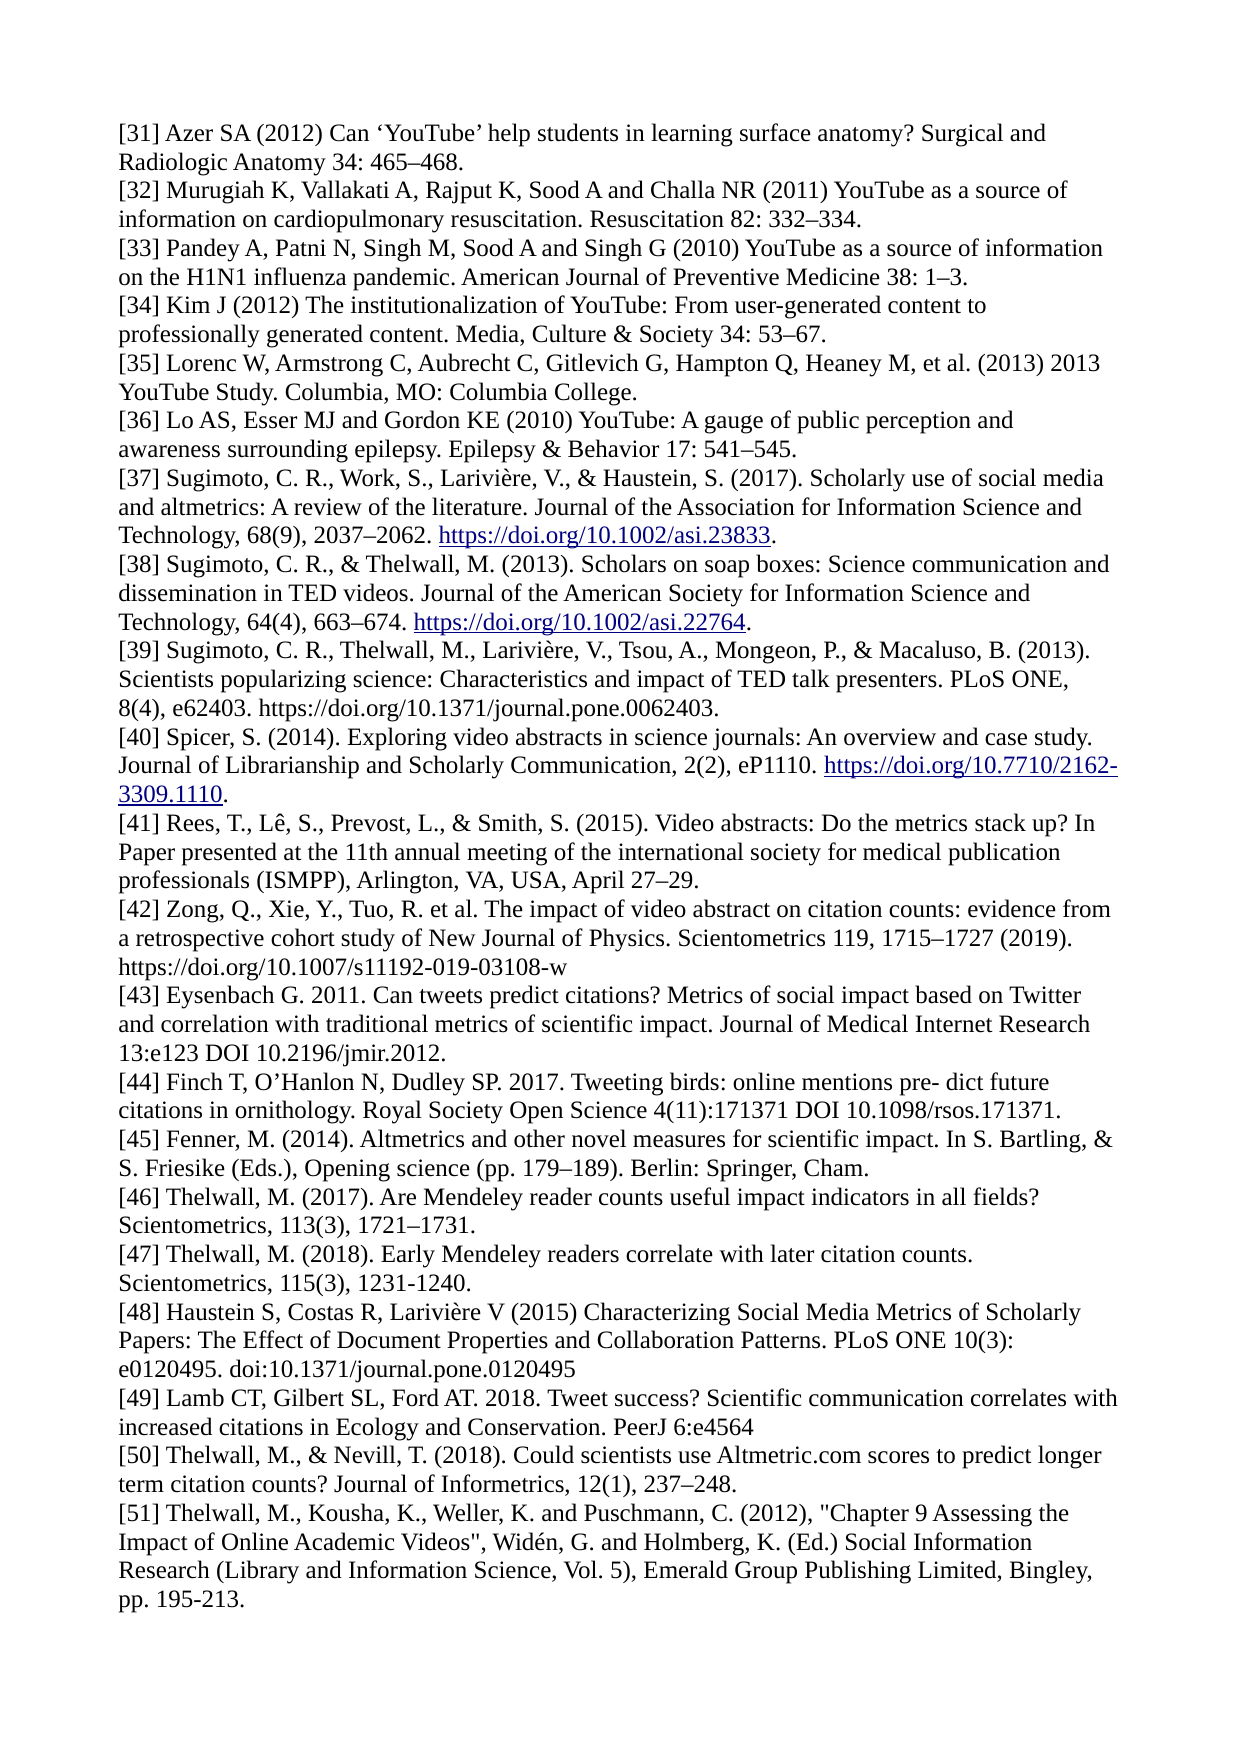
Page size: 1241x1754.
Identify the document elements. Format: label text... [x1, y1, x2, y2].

text [47] Thelwall, M. (2018). Early Mendeley readers correlate with later citation counts. Scientometrics, 115(3), 1231-1240. [118, 1239, 1122, 1297]
text [41] Rees, T., Lê, S., Prevost, L., & Smith, S. (2015). Video abstracts: Do the metrics stack up? In Paper presented at the 11th annual meeting of the international society for medical publication professionals (ISMPP), Arlington, VA, USA, April 27–29. [118, 808, 1122, 894]
text [33] Pandey A, Patni N, Singh M, Sood A and Singh G (2010) YouTube as a source of information on the H1N1 influenza pandemic. American Journal of Preventive Medicine 38: 1–3. [118, 233, 1122, 291]
text [31] Azer SA (2012) Can ‘YouTube’ help students in learning surface anatomy? Surgical and Radiologic Anatomy 34: 465–468. [32] Murugiah K, Vallakati A, Rajput K, Sood A and Challa NR (2011) YouTube as a source of information on cardiopulmonary resuscitation. Resuscitation 82: 332–334. [118, 118, 1122, 233]
text [34] Kim J (2012) The institutionalization of YouTube: From user-generated content to professionally generated content. Media, Culture & Society 34: 53–67. [118, 291, 1122, 348]
text [40] Spicer, S. (2014). Exploring video abstracts in science journals: An overview and case study. Journal of Librarianship and Scholarly Communication, 2(2), eP1110. https://doi.org/10.7710/2162-3309.1110. [118, 722, 1122, 808]
text [35] Lorenc W, Armstrong C, Aubrecht C, Gitlevich G, Hampton Q, Heaney M, et al. (2013) 2013 YouTube Study. Columbia, MO: Columbia College. [118, 348, 1122, 406]
text [37] Sugimoto, C. R., Work, S., Larivière, V., & Haustein, S. (2017). Scholarly use of social media and altmetrics: A review of the literature. Journal of the Association for Information Science and Technology, 68(9), 2037–2062. https://doi.org/10.1002/asi.23833. [118, 463, 1122, 549]
text [45] Fenner, M. (2014). Altmetrics and other novel measures for scientific impact. In S. Bartling, & S. Friesike (Eds.), Opening science (pp. 179–189). Berlin: Springer, Cham. [118, 1124, 1122, 1182]
text [46] Thelwall, M. (2017). Are Mendeley reader counts useful impact indicators in all fields? Scientometrics, 113(3), 1721–1731. [118, 1182, 1122, 1239]
text [43] Eysenbach G. 2011. Can tweets predict citations? Metrics of social impact based on Twitter and correlation with traditional metrics of scientific impact. Journal of Medical Internet Research 13:e123 DOI 10.2196/jmir.2012. [118, 981, 1122, 1067]
text [49] Lamb CT, Gilbert SL, Ford AT. 2018. Tweet success? Scientific communication correlates with increased citations in Ecology and Conservation. PeerJ 6:e4564 [118, 1383, 1122, 1441]
text [50] Thelwall, M., & Nevill, T. (2018). Could scientists use Altmetric.com scores to predict longer term citation counts? Journal of Informetrics, 12(1), 237–248. [118, 1441, 1122, 1498]
text [36] Lo AS, Esser MJ and Gordon KE (2010) YouTube: A gauge of public perception and awareness surrounding epilepsy. Epilepsy & Behavior 17: 541–545. [118, 406, 1122, 463]
text [38] Sugimoto, C. R., & Thelwall, M. (2013). Scholars on soap boxes: Science communication and dissemination in TED videos. Journal of the American Society for Information Science and Technology, 64(4), 663–674. https://doi.org/10.1002/asi.22764. [118, 549, 1122, 636]
text [51] Thelwall, M., Kousha, K., Weller, K. and Puschmann, C. (2012), "Chapter 9 Assessing the Impact of Online Academic Videos", Widén, G. and Holmberg, K. (Ed.) Social Information Research (Library and Information Science, Vol. 5), Emerald Group Publishing Limited, Bingley, pp. 195-213. [118, 1498, 1122, 1613]
text [44] Finch T, O’Hanlon N, Dudley SP. 2017. Tweeting birds: online mentions pre- dict future citations in ornithology. Royal Society Open Science 4(11):171371 DOI 10.1098/rsos.171371. [118, 1067, 1122, 1124]
text [42] Zong, Q., Xie, Y., Tuo, R. et al. The impact of video abstract on citation counts: evidence from a retrospective cohort study of New Journal of Physics. Scientometrics 119, 1715–1727 (2019). https://doi.org/10.1007/s11192-019-03108-w [118, 894, 1122, 981]
text [39] Sugimoto, C. R., Thelwall, M., Larivière, V., Tsou, A., Mongeon, P., & Macaluso, B. (2013). Scientists popularizing science: Characteristics and impact of TED talk presenters. PLoS ONE, 8(4), e62403. https://doi.org/10.1371/journal.pone.0062403. [118, 636, 1122, 722]
text [48] Haustein S, Costas R, Larivière V (2015) Characterizing Social Media Metrics of Scholarly Papers: The Effect of Document Properties and Collaboration Patterns. PLoS ONE 10(3): e0120495. doi:10.1371/journal.pone.0120495 [118, 1297, 1122, 1383]
